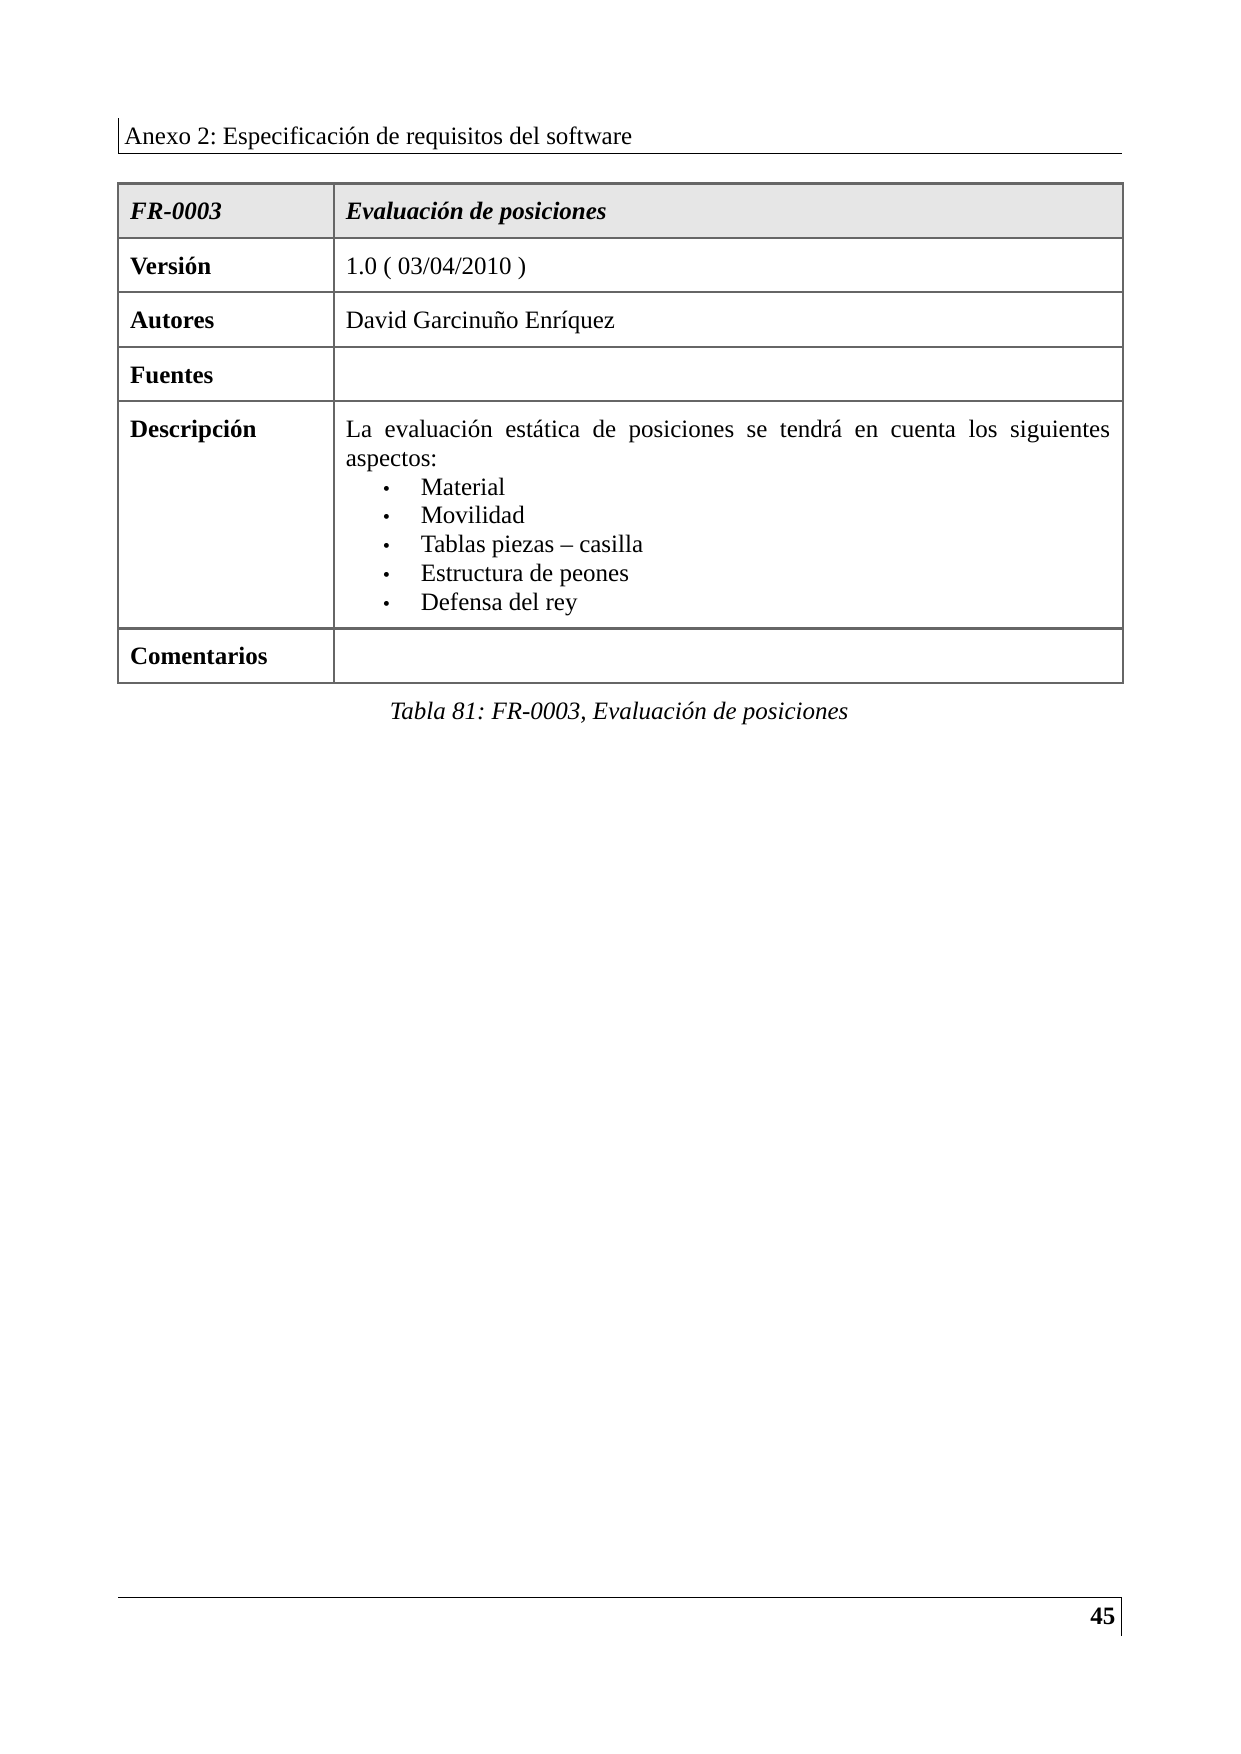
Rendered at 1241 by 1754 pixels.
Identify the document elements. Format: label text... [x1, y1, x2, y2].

table_cell La evaluación estática de posiciones se tendrá en cuenta los siguientes aspectos: Material Movilidad Tablas piezas – casilla Estructura de peones Defensa del rey [335, 402, 1122, 627]
table_cell Descripción [119, 402, 333, 627]
table_header FR-0003 [119, 185, 333, 237]
table_cell [335, 630, 1122, 682]
table_header Evaluación de posiciones [335, 185, 1122, 237]
table_cell [335, 348, 1122, 400]
table_cell Autores [119, 293, 333, 346]
table_cell 1.0 ( 03/04/2010 ) [335, 239, 1122, 291]
table_cell Comentarios [119, 630, 333, 682]
table_cell Fuentes [119, 348, 333, 400]
table_cell David Garcinuño Enríquez [335, 293, 1122, 346]
text Tabla 81: FR-0003, Evaluación de posiciones [118, 696, 1122, 725]
table_cell Versión [119, 239, 333, 291]
